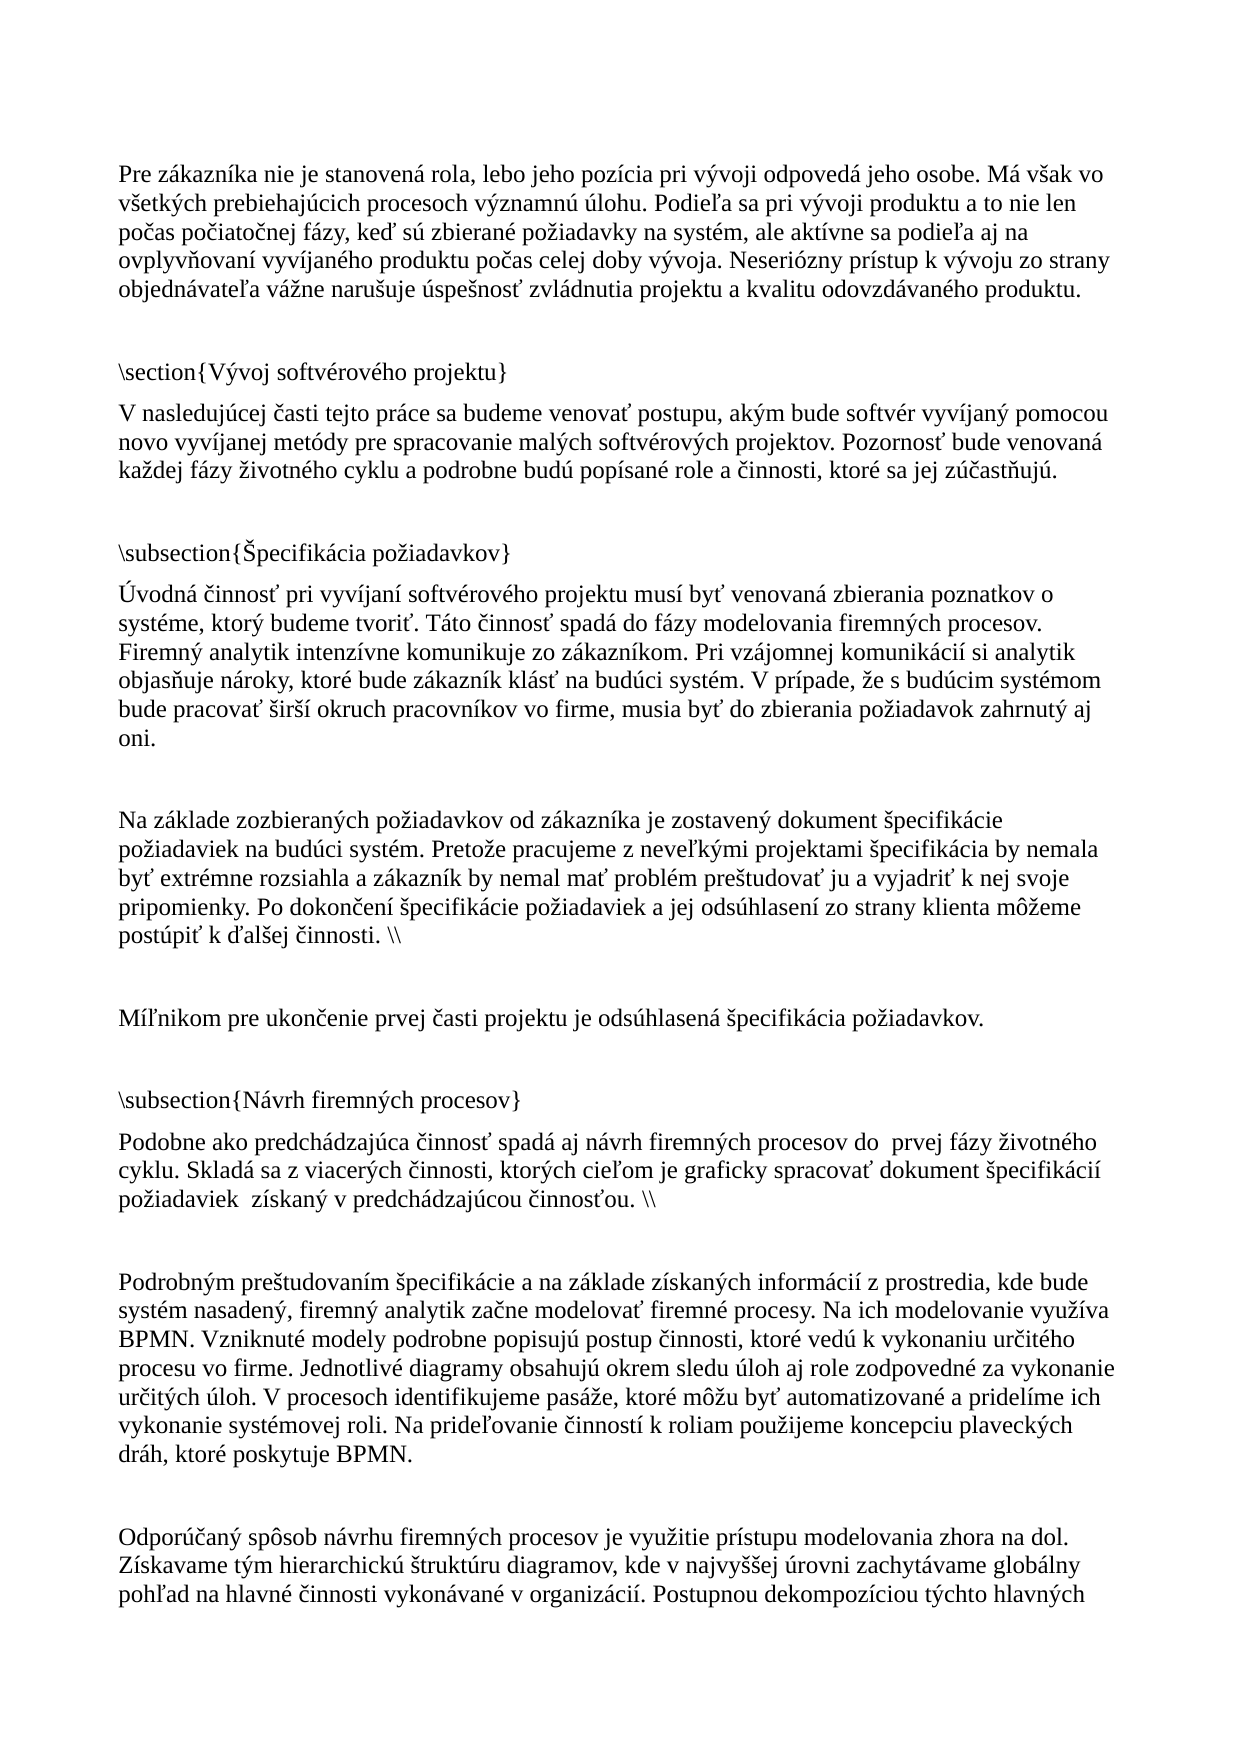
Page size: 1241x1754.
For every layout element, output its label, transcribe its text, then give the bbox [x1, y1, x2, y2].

text Odporúčaný spôsob návrhu firemných procesov je využitie prístupu modelovania zhora na dol. Získavame tým hierarchickú štruktúru diagramov, kde v najvyššej úrovni zachytávame globálny pohľad na hlavné činnosti vykonávané v organizácií. Postupnou dekompozíciou týchto hlavných [118, 1522, 1122, 1608]
text Na základe zozbieraných požiadavkov od zákazníka je zostavený dokument špecifikácie požiadaviek na budúci systém. Pretože pracujeme z neveľkými projektami špecifikácia by nemala byť extrémne rozsiahla a zákazník by nemal mať problém preštudovať ju a vyjadriť k nej svoje pripomienky. Po dokončení špecifikácie požiadaviek a jej odsúhlasení zo strany klienta môžeme postúpiť k ďalšej činnosti. \\ [118, 806, 1122, 949]
text \subsection{Návrh firemných procesov} [118, 1086, 1122, 1114]
text Úvodná činnosť pri vyvíjaní softvérového projektu musí byť venovaná zbierania poznatkov o systéme, ktorý budeme tvoriť. Táto činnosť spadá do fázy modelovania firemných procesov. Firemný analytik intenzívne komunikuje zo zákazníkom. Pri vzájomnej komunikácií si analytik objasňuje nároky, ktoré bude zákazník klásť na budúci systém. V prípade, že s budúcim systémom bude pracovať širší okruch pracovníkov vo firme, musia byť do zbierania požiadavok zahrnutý aj oni. [118, 579, 1122, 752]
text Podobne ako predchádzajúca činnosť spadá aj návrh firemných procesov do prvej fázy životného cyklu. Skladá sa z viacerých činnosti, ktorých cieľom je graficky spracovať dokument špecifikácií požiadaviek získaný v predchádzajúcou činnosťou. \\ [118, 1127, 1122, 1213]
text Podrobným preštudovaním špecifikácie a na základe získaných informácií z prostredia, kde bude systém nasadený, firemný analytik začne modelovať firemné procesy. Na ich modelovanie využíva BPMN. Vzniknuté modely podrobne popisujú postup činnosti, ktoré vedú k vykonaniu určitého procesu vo firme. Jednotlivé diagramy obsahujú okrem sledu úloh aj role zodpovedné za vykonanie určitých úloh. V procesoch identifikujeme pasáže, ktoré môžu byť automatizované a pridelíme ich vykonanie systémovej roli. Na prideľovanie činností k roliam použijeme koncepciu plaveckých dráh, ktoré poskytuje BPMN. [118, 1267, 1122, 1468]
text Míľnikom pre ukončenie prvej časti projektu je odsúhlasená špecifikácia požiadavkov. [118, 1003, 1122, 1032]
text \subsection{Špecifikácia požiadavkov} [118, 538, 1122, 567]
text Pre zákazníka nie je stanovená rola, lebo jeho pozícia pri vývoji odpovedá jeho osobe. Má však vo všetkých prebiehajúcich procesoch významnú úlohu. Podieľa sa pri vývoji produktu a to nie len počas počiatočnej fázy, keď sú zbierané požiadavky na systém, ale aktívne sa podieľa aj na ovplyvňovaní vyvíjaného produktu počas celej doby vývoja. Neseriózny prístup k vývoju zo strany objednávateľa vážne narušuje úspešnosť zvládnutia projektu a kvalitu odovzdávaného produktu. [118, 159, 1122, 303]
text \section{Vývoj softvérového projektu} [118, 357, 1122, 386]
text V nasledujúcej časti tejto práce sa budeme venovať postupu, akým bude softvér vyvíjaný pomocou novo vyvíjanej metódy pre spracovanie malých softvérových projektov. Pozornosť bude venovaná každej fázy životného cyklu a podrobne budú popísané role a činnosti, ktoré sa jej zúčastňujú. [118, 398, 1122, 484]
